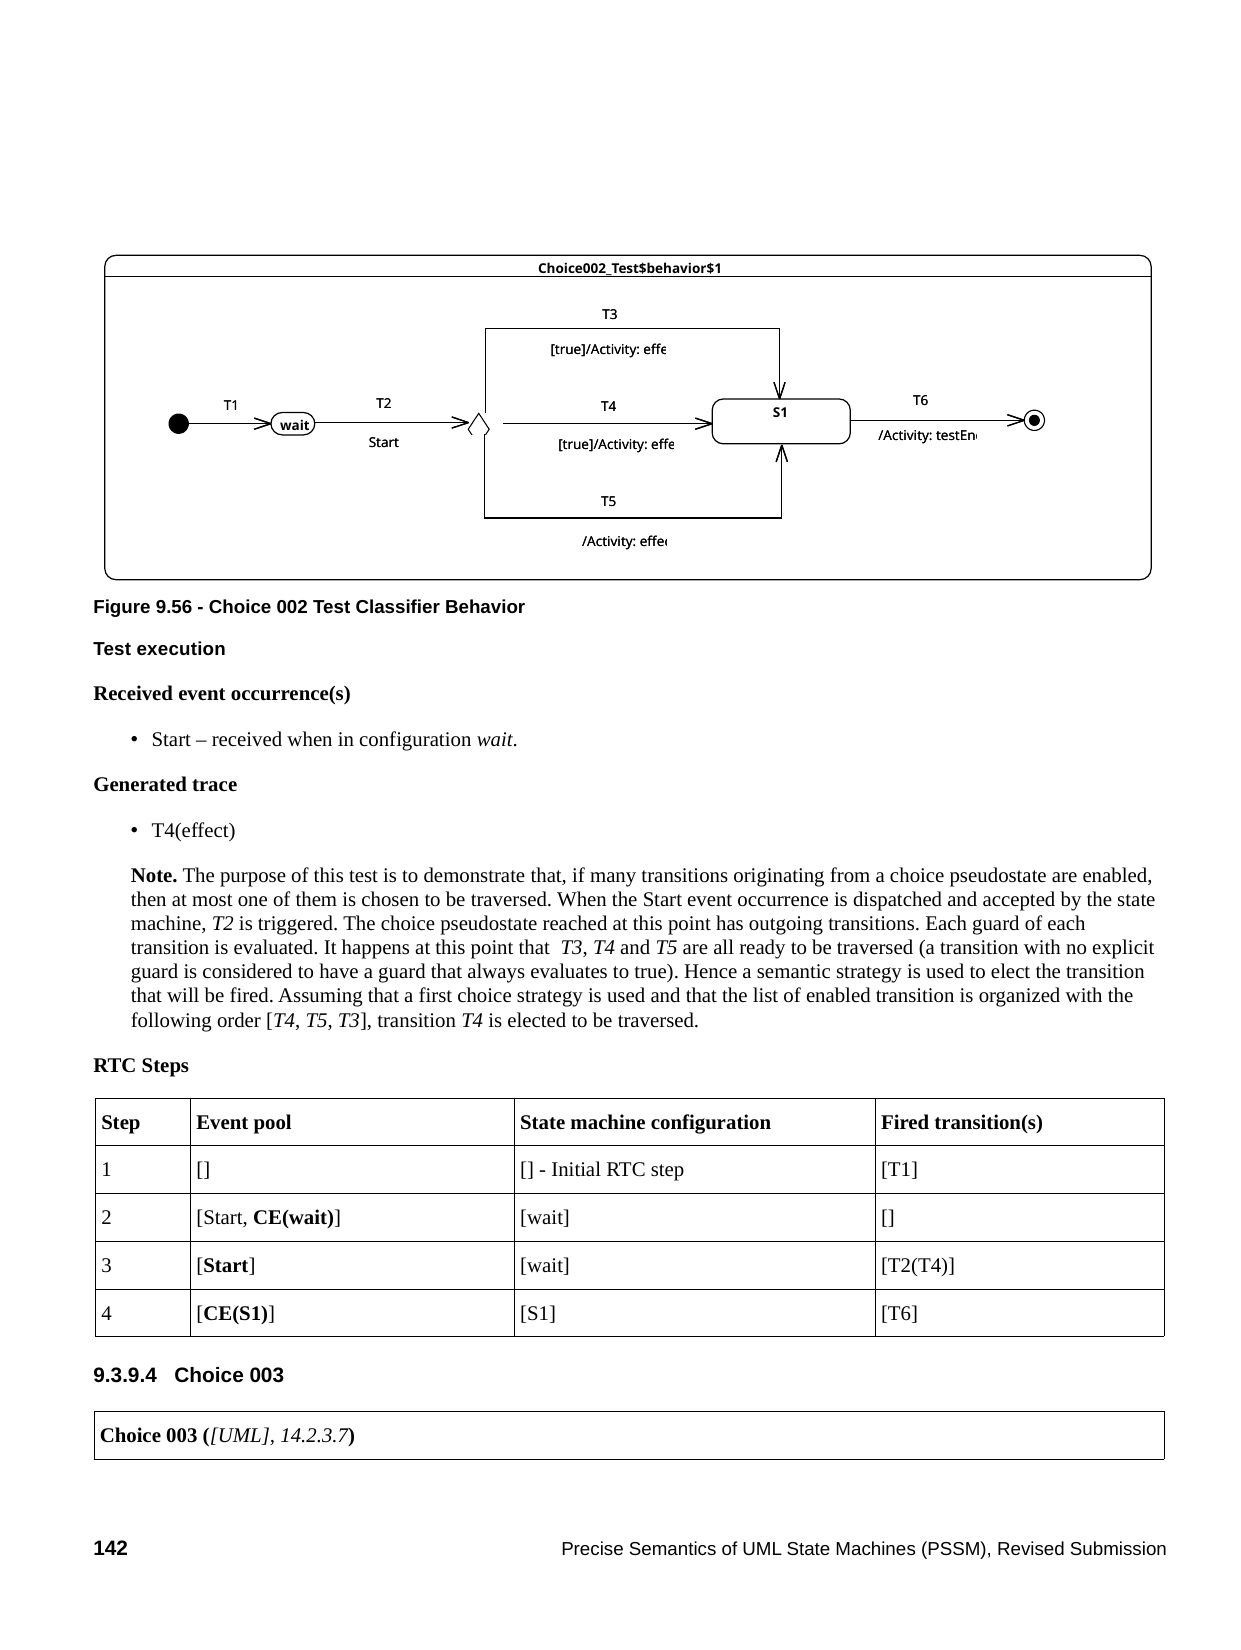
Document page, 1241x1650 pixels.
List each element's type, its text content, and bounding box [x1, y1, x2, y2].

subtitle Choice 003 [93, 1361, 1164, 1386]
table_cell [wait] [515, 1194, 875, 1241]
table_cell [wait] [515, 1242, 875, 1288]
table_header Step [96, 1099, 190, 1145]
text Generated trace [93, 772, 1164, 796]
table_cell [] [876, 1194, 1164, 1241]
text RTC Steps [93, 1053, 1164, 1077]
subtitle [93, 231, 1164, 243]
table_cell 4 [96, 1290, 190, 1336]
text Note. The purpose of this test is to demonstrate that, if many transitions originating from a choice pseudostate are enabled, then at most one of them is chosen to be traversed. When the Start event occurrence is dispatched and accepted by the state machine, T2 is triggered. The choice pseudostate reached at this point has outgoing transitions. Each guard of each transition is evaluated. It happens at this point that T3, T4 and T5 are all ready to be traversed (a transition with no explicit guard is considered to have a guard that always evaluates to true). Hence a semantic strategy is used to elect the transition that will be fired. Assuming that a first choice strategy is used and that the list of enabled transition is organized with the following order [T4, T5, T3], transition T4 is elected to be traversed. [131, 863, 1164, 1032]
table_cell [T2(T4)] [876, 1242, 1164, 1288]
list Start – received when in configuration wait. [131, 726, 1164, 751]
table_header Fired transition(s) [876, 1099, 1164, 1145]
list T4(effect) [131, 817, 1164, 842]
table_cell 3 [96, 1242, 190, 1288]
table_cell [T6] [876, 1290, 1164, 1336]
subtitle Test execution [93, 617, 1164, 660]
table_header Choice 003 ([UML], 14.2.3.7) [95, 1412, 1164, 1459]
table_cell [T1] [876, 1146, 1164, 1193]
table_cell [Start] [191, 1242, 514, 1288]
table_cell [] - Initial RTC step [515, 1146, 875, 1193]
text Figure 9.56 - Choice 002 Test Classifier Behavior [93, 243, 1164, 617]
table_cell [S1] [515, 1290, 875, 1336]
table_header Event pool [191, 1099, 514, 1145]
table_header State machine configuration [515, 1099, 875, 1145]
table_cell [] [191, 1146, 514, 1193]
table_cell [CE(S1)] [191, 1290, 514, 1336]
table_cell 2 [96, 1194, 190, 1241]
text Received event occurrence(s) [93, 681, 1164, 705]
table_cell 1 [96, 1146, 190, 1193]
table_cell [Start, CE(wait)] [191, 1194, 514, 1241]
